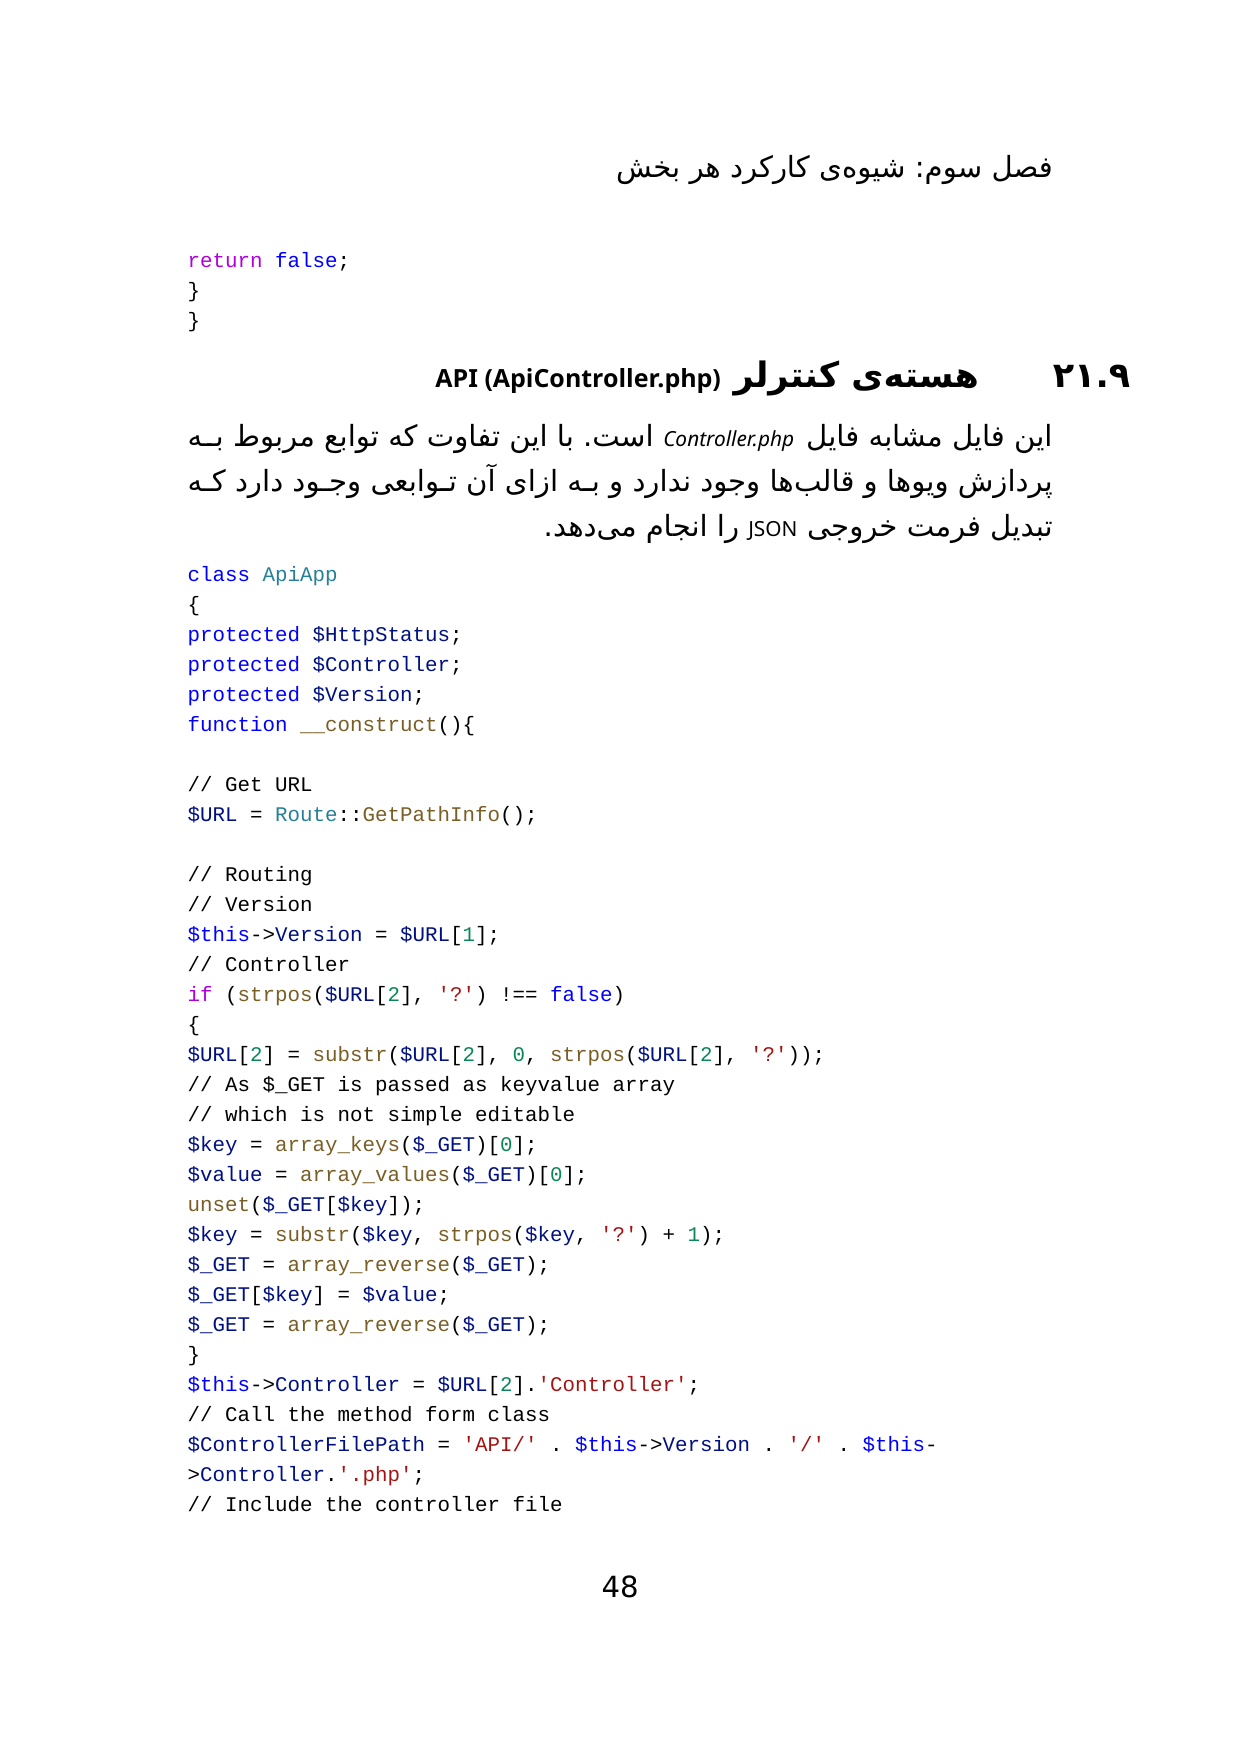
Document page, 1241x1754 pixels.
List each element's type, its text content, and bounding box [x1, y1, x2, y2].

text $this->Version = $URL[1]; [187, 918, 1053, 948]
text $URL = Route::GetPathInfo(); [187, 798, 1053, 828]
text $_GET = array_reverse($_GET); [187, 1248, 1053, 1278]
text $key = array_keys($_GET)[0]; [187, 1128, 1053, 1158]
text class ApiApp [187, 558, 1053, 588]
text protected $Controller; [187, 648, 1053, 678]
text $_GET = array_reverse($_GET); [187, 1308, 1053, 1338]
text // Routing [187, 858, 1053, 888]
subtitle هسته‌ی کنترلر API (ApiController.php) [187, 355, 1053, 396]
text $key = substr($key, strpos($key, '?') + 1); [187, 1218, 1053, 1248]
text // Get URL [187, 768, 1053, 798]
text // Controller [187, 948, 1053, 978]
text $URL[2] = substr($URL[2], 0, strpos($URL[2], '?')); [187, 1038, 1053, 1068]
text // Call the method form class [187, 1398, 1053, 1428]
text $value = array_values($_GET)[0]; [187, 1158, 1053, 1188]
text // As $_GET is passed as keyvalue array [187, 1068, 1053, 1098]
text این فایل مشابه فایل Controller.php است. با این تفاوت که توابع مربوط به پردازش ویو‌ها و قالب‌ها وجود ندارد و به ازای آن توابعی وجود دارد که تبدیل فرمت خروجی JSON را انجام می‌دهد. [187, 408, 1053, 543]
text protected $HttpStatus; [187, 618, 1053, 648]
text // which is not simple editable [187, 1098, 1053, 1128]
text unset($_GET[$key]); [187, 1188, 1053, 1218]
text // Version [187, 888, 1053, 918]
text { [187, 588, 1053, 618]
text $this->Controller = $URL[2].'Controller'; [187, 1368, 1053, 1398]
text } [187, 304, 1053, 334]
text // Include the controller file [187, 1488, 1053, 1518]
text $_GET[$key] = $value; [187, 1278, 1053, 1308]
text if (strpos($URL[2], '?') !== false) [187, 978, 1053, 1008]
text function __construct(){ [187, 708, 1053, 738]
text } [187, 274, 1053, 304]
text } [187, 1338, 1053, 1368]
text $ControllerFilePath = 'API/' . $this->Version . '/' . $this->Controller.'.php'; [187, 1428, 1053, 1488]
text protected $Version; [187, 678, 1053, 708]
text { [187, 1008, 1053, 1038]
text return false; [187, 244, 1053, 274]
